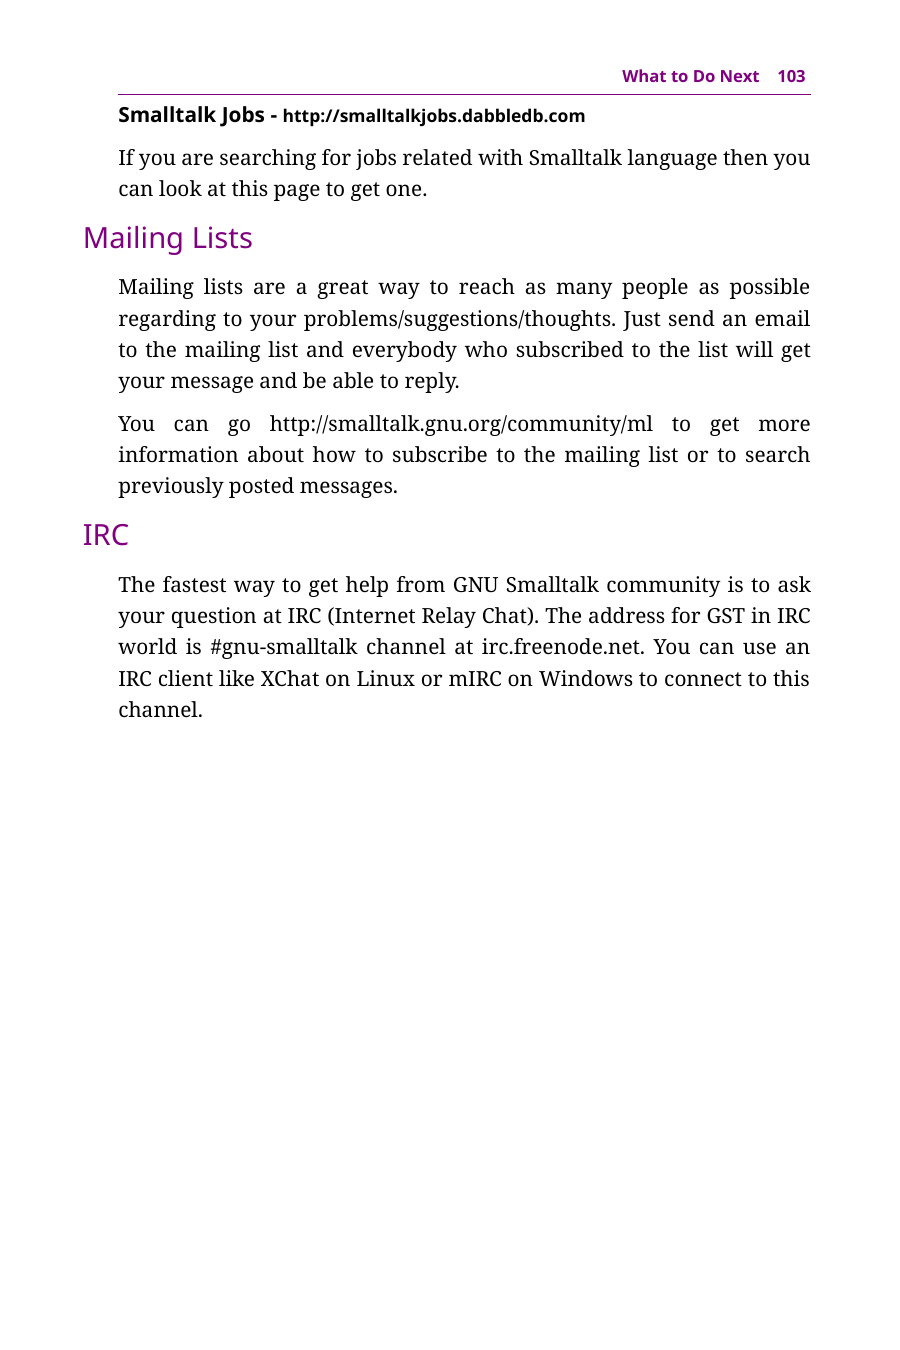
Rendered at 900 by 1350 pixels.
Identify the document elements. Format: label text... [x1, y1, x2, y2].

subtitle IRC [83, 515, 811, 554]
text If you are searching for jobs related with Smalltalk language then you can look at this page to get one. [118, 143, 811, 202]
subtitle Mailing Lists [83, 217, 811, 257]
text Mailing lists are a great way to reach as many people as possible regarding to your problems/suggestions/thoughts. Just send an email to the mailing list and everybody who subscribed to the list will get your message and be able to reply. [118, 272, 811, 394]
text You can go http://smalltalk.gnu.org/community/ml to get more information about how to subscribe to the mailing list or to search previously posted messages. [118, 409, 811, 500]
text The fastest way to get help from GNU Smalltalk community is to ask your question at IRC (Internet Relay Chat). The address for GST in IRC world is #gnu-smalltalk channel at irc.freenode.net. You can use an IRC client like XChat on Linux or mIRC on Windows to connect to this channel. [118, 570, 811, 723]
subtitle Smalltalk Jobs - http://smalltalkjobs.dabbledb.com [118, 100, 811, 128]
